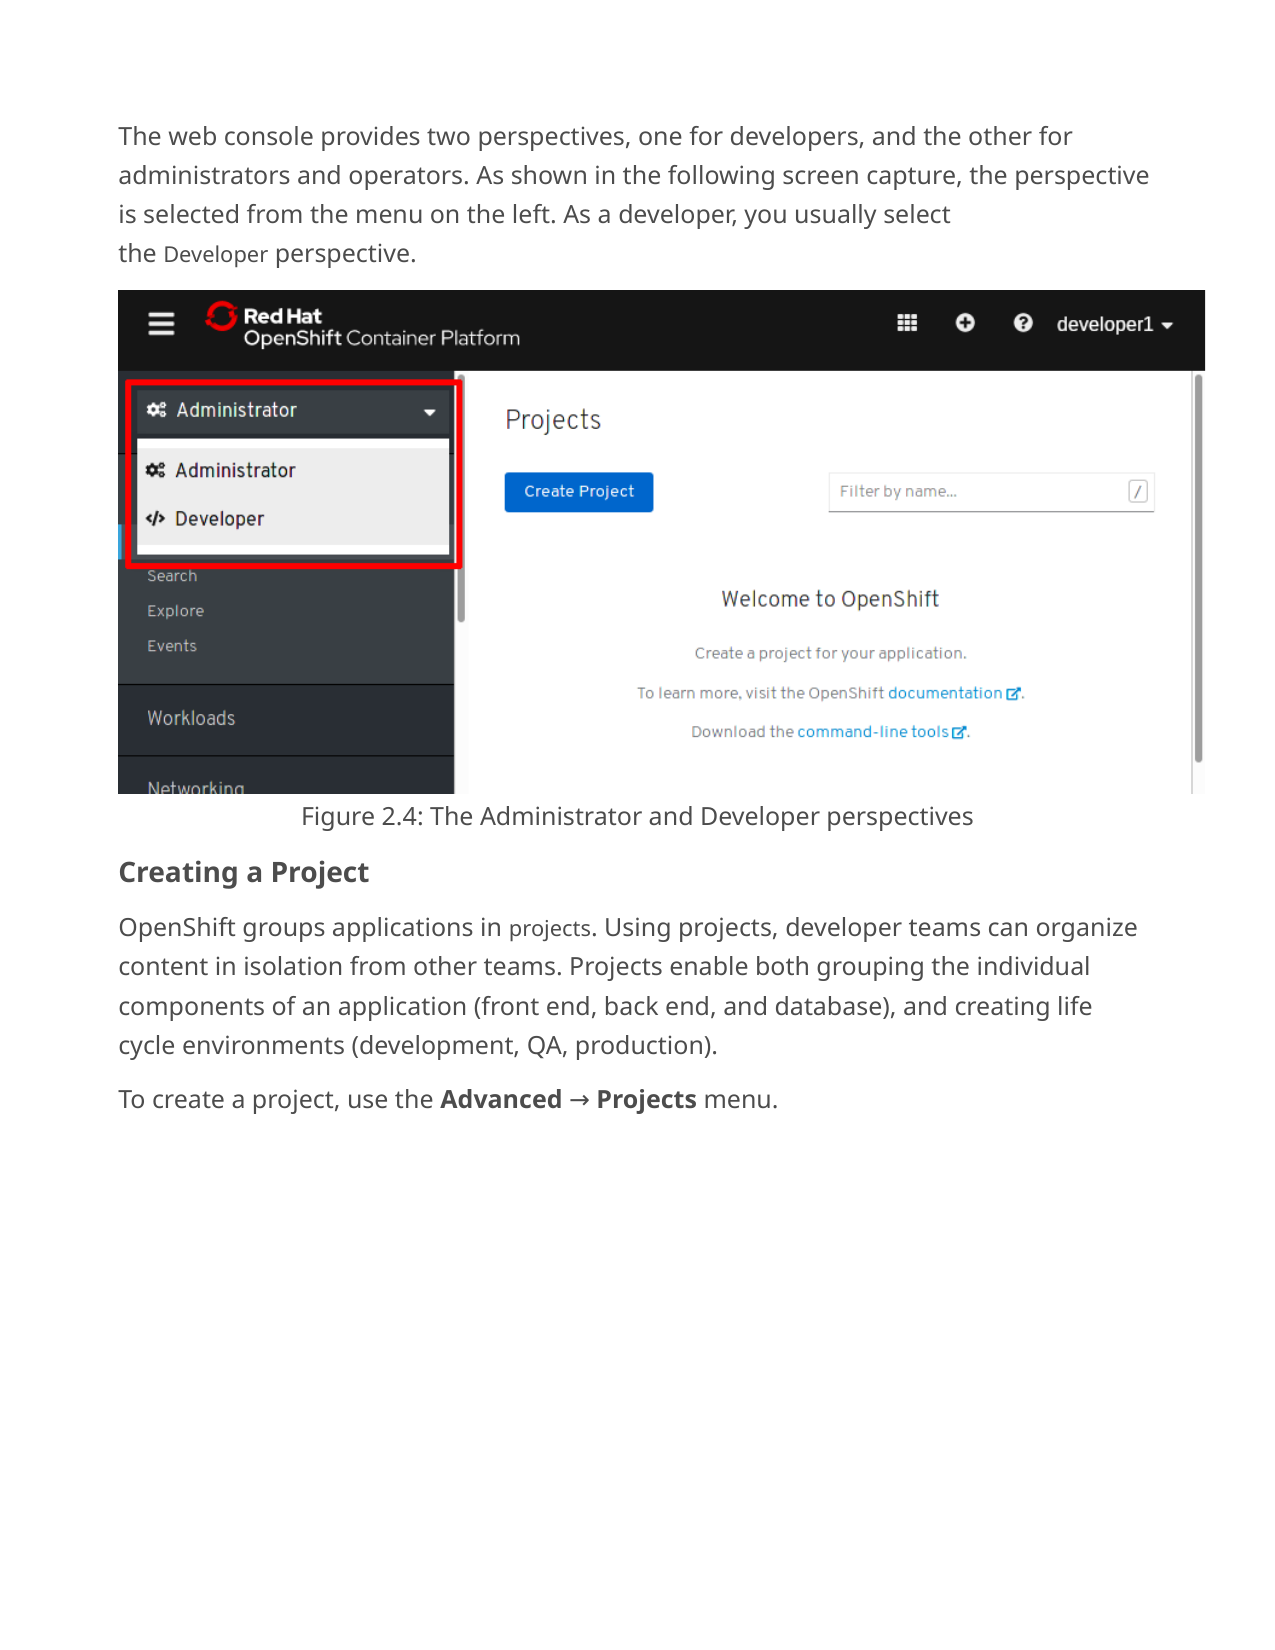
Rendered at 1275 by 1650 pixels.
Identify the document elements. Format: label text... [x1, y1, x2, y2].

text The web console provides two perspectives, one for developers, and the other for administrators and operators. As shown in the following screen capture, the perspective is selected from the menu on the left. As a developer, you usually select the Developer perspective. [118, 118, 1157, 270]
text OpenShift groups applications in projects. Using projects, developer teams can organize content in isolation from other teams. Projects enable both grouping the individual components of an application (front end, back end, and database), and creating life cycle environments (development, QA, production). [118, 910, 1157, 1061]
text To create a project, use the Advanced → Projects menu. [118, 1082, 1157, 1116]
text Figure 2.4: The Administrator and Developer perspectives [118, 798, 1157, 832]
subtitle Creating a Project [118, 852, 1157, 890]
